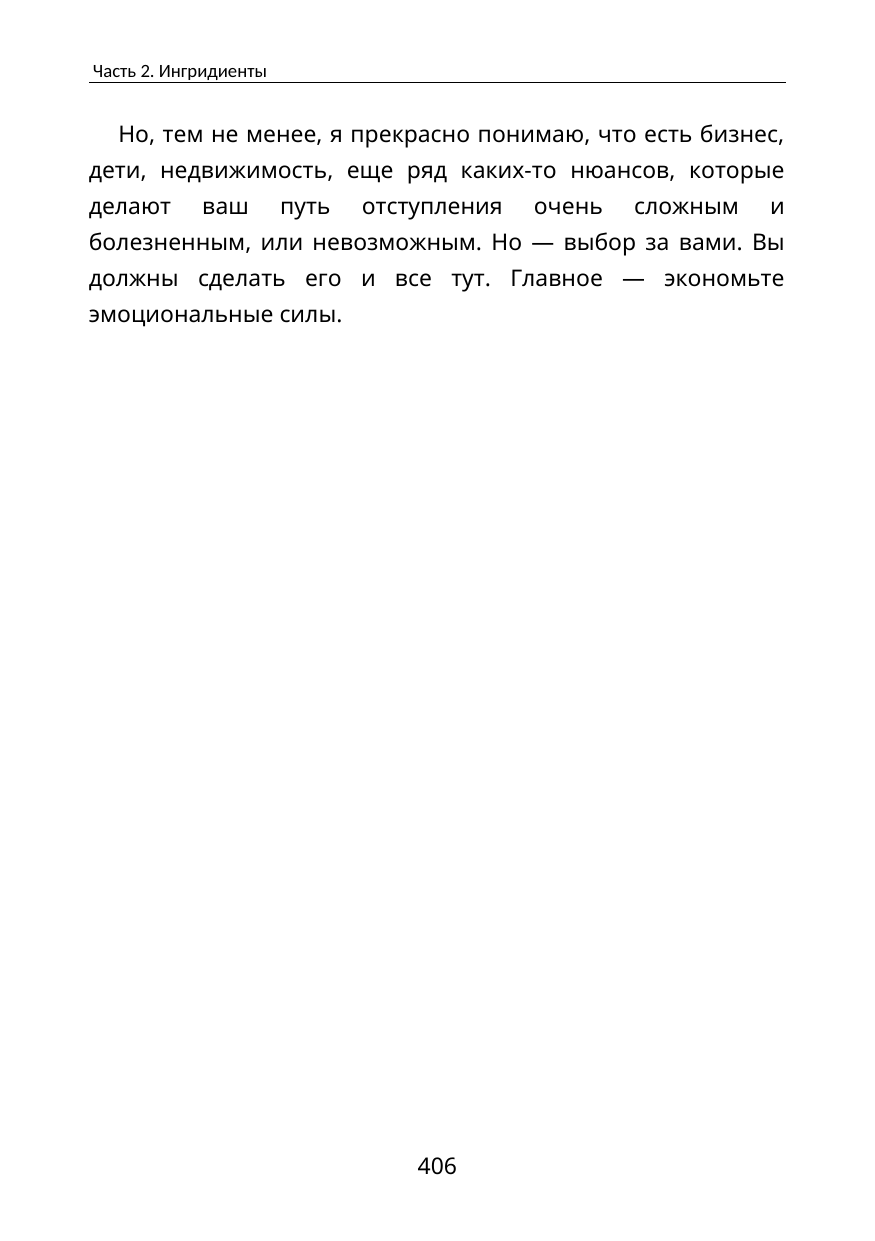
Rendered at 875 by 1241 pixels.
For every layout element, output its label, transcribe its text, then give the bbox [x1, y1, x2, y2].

text Но, тем не менее, я прекрасно понимаю, что есть бизнес, дети, недвижимость, еще ряд каких-то нюансов, которые делают ваш путь отступления очень сложным и болезненным, или невозможным. Но — выбор за вами. Вы должны сделать его и все тут. Главное — экономьте эмоциональные силы. [88, 118, 786, 329]
